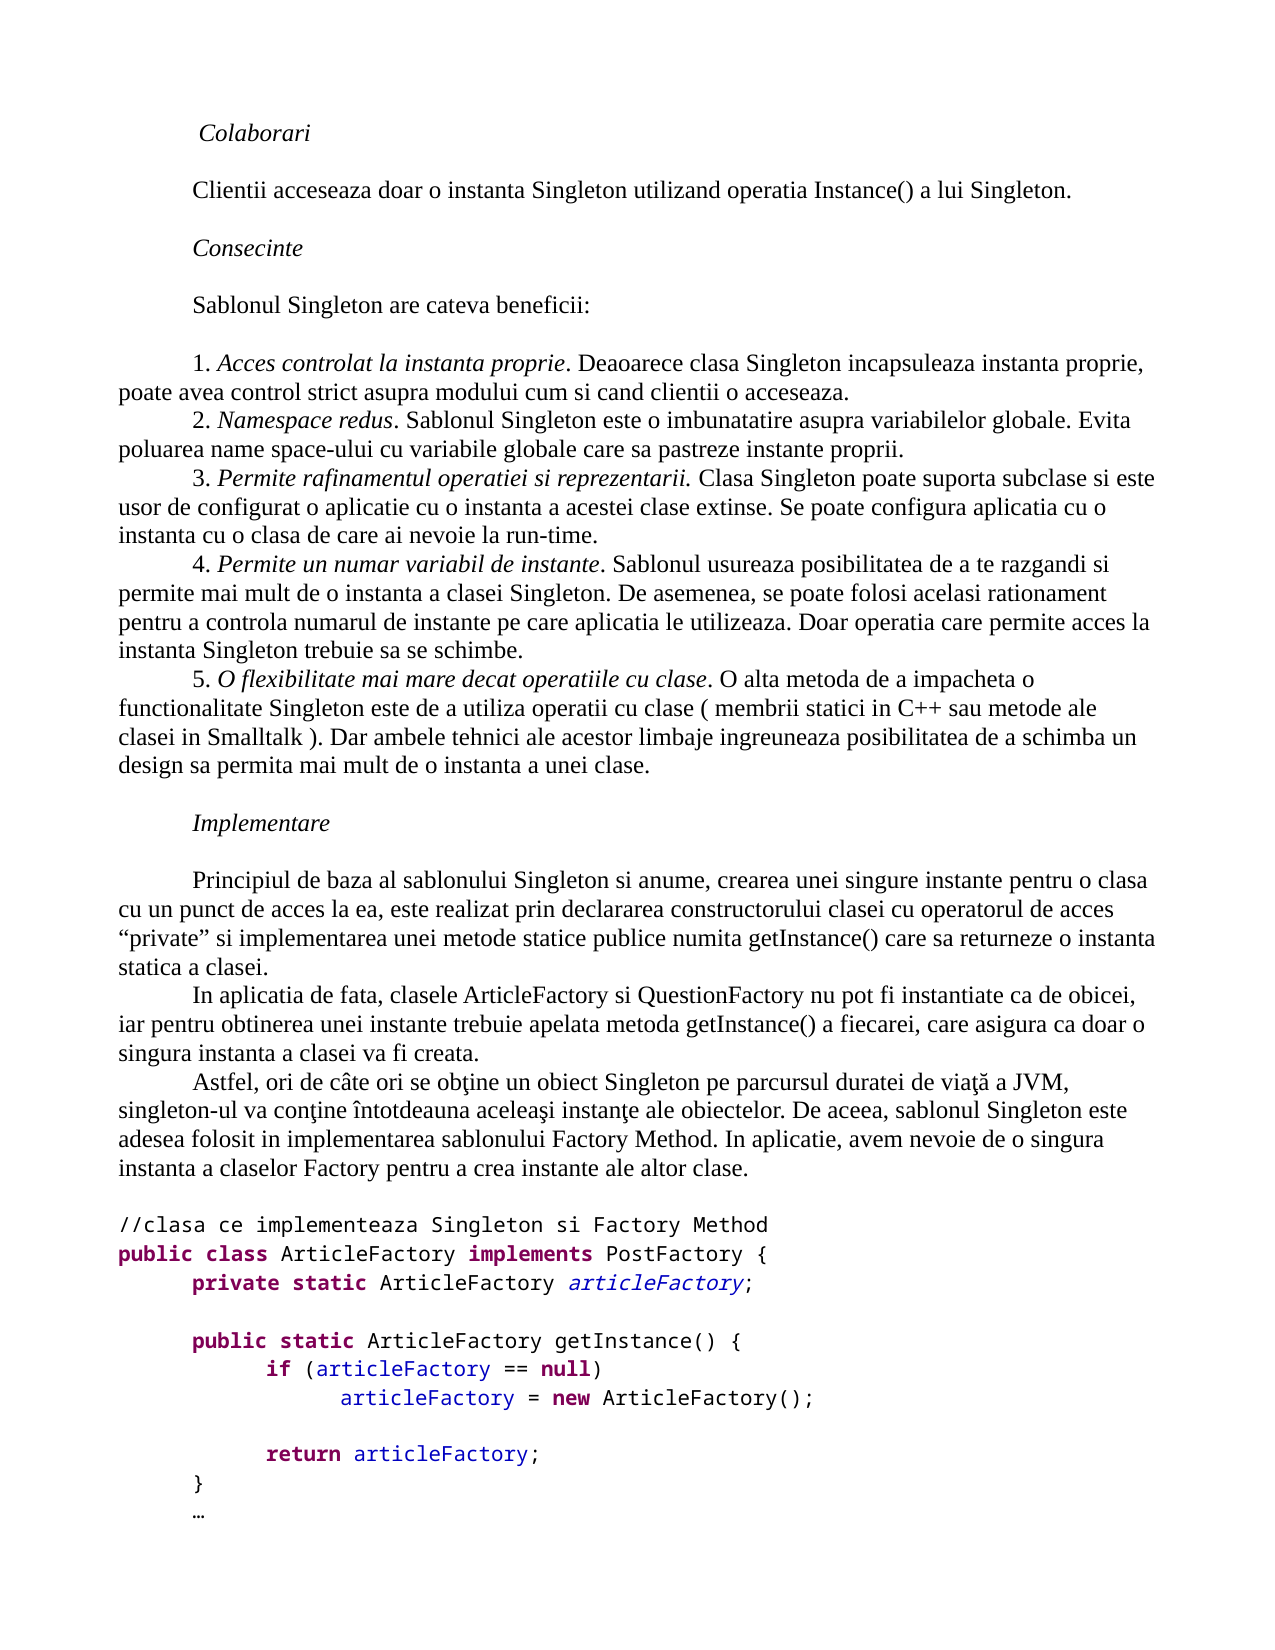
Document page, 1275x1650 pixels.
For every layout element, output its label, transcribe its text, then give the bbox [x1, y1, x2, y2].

text public class ArticleFactory implements PostFactory { [118, 1239, 1157, 1267]
text 1. Acces controlat la instanta proprie. Deaoarece clasa Singleton incapsuleaza instanta proprie, poate avea control strict asupra modului cum si cand clientii o acceseaza. [118, 348, 1157, 406]
text Sablonul Singleton are cateva beneficii: [118, 291, 1157, 319]
text articleFactory = new ArticleFactory(); [118, 1383, 1157, 1411]
text public static ArticleFactory getInstance() { [118, 1326, 1157, 1354]
text Colaborari [118, 118, 1157, 147]
text Principiul de baza al sablonului Singleton si anume, crearea unei singure instante pentru o clasa cu un punct de acces la ea, este realizat prin declararea constructorului clasei cu operatorul de acces “private” si implementarea unei metode statice publice numita getInstance() care sa returneze o instanta statica a clasei. [118, 866, 1157, 981]
text 5. O flexibilitate mai mare decat operatiile cu clase. O alta metoda de a impacheta o functionalitate Singleton este de a utiliza operatii cu clase ( membrii statici in C++ sau metode ale clasei in Smalltalk ). Dar ambele tehnici ale acestor limbaje ingreuneaza posibilitatea de a schimba un design sa permita mai mult de o instanta a unei clase. [118, 664, 1157, 779]
text return articleFactory; [118, 1439, 1157, 1468]
text 4. Permite un numar variabil de instante. Sablonul usureaza posibilitatea de a te razgandi si permite mai mult de o instanta a clasei Singleton. De asemenea, se poate folosi acelasi rationament pentru a controla numarul de instante pe care aplicatia le utilizeaza. Doar operatia care permite acces la instanta Singleton trebuie sa se schimbe. [118, 549, 1157, 664]
text In aplicatia de fata, clasele ArticleFactory si QuestionFactory nu pot fi instantiate ca de obicei, iar pentru obtinerea unei instante trebuie apelata metoda getInstance() a fiecarei, care asigura ca doar o singura instanta a clasei va fi creata. [118, 981, 1157, 1067]
text Consecinte [118, 233, 1157, 262]
text 2. Namespace redus. Sablonul Singleton este o imbunatatire asupra variabilelor globale. Evita [118, 406, 1157, 434]
text //clasa ce implementeaza Singleton si Factory Method [118, 1211, 1157, 1239]
text Implementare [118, 808, 1157, 837]
text Clientii acceseaza doar o instanta Singleton utilizand operatia Instance() a lui Singleton. [118, 176, 1157, 204]
text if (articleFactory == null) [118, 1354, 1157, 1383]
text Astfel, ori de câte ori se obţine un obiect Singleton pe parcursul duratei de viaţă a JVM, singleton-ul va conţine întotdeauna aceleaşi instanţe ale obiectelor. De aceea, sablonul Singleton este adesea folosit in implementarea sablonului Factory Method. In aplicatie, avem nevoie de o singura instanta a claselor Factory pentru a crea instante ale altor clase. [118, 1067, 1157, 1182]
text } [118, 1468, 1157, 1496]
text private static ArticleFactory articleFactory; [118, 1267, 1157, 1297]
text … [118, 1496, 1157, 1525]
text poluarea name space-ului cu variabile globale care sa pastreze instante proprii. [118, 434, 1157, 463]
text 3. Permite rafinamentul operatiei si reprezentarii. Clasa Singleton poate suporta subclase si este usor de configurat o aplicatie cu o instanta a acestei clase extinse. Se poate configura aplicatia cu o instanta cu o clasa de care ai nevoie la run-time. [118, 463, 1157, 549]
